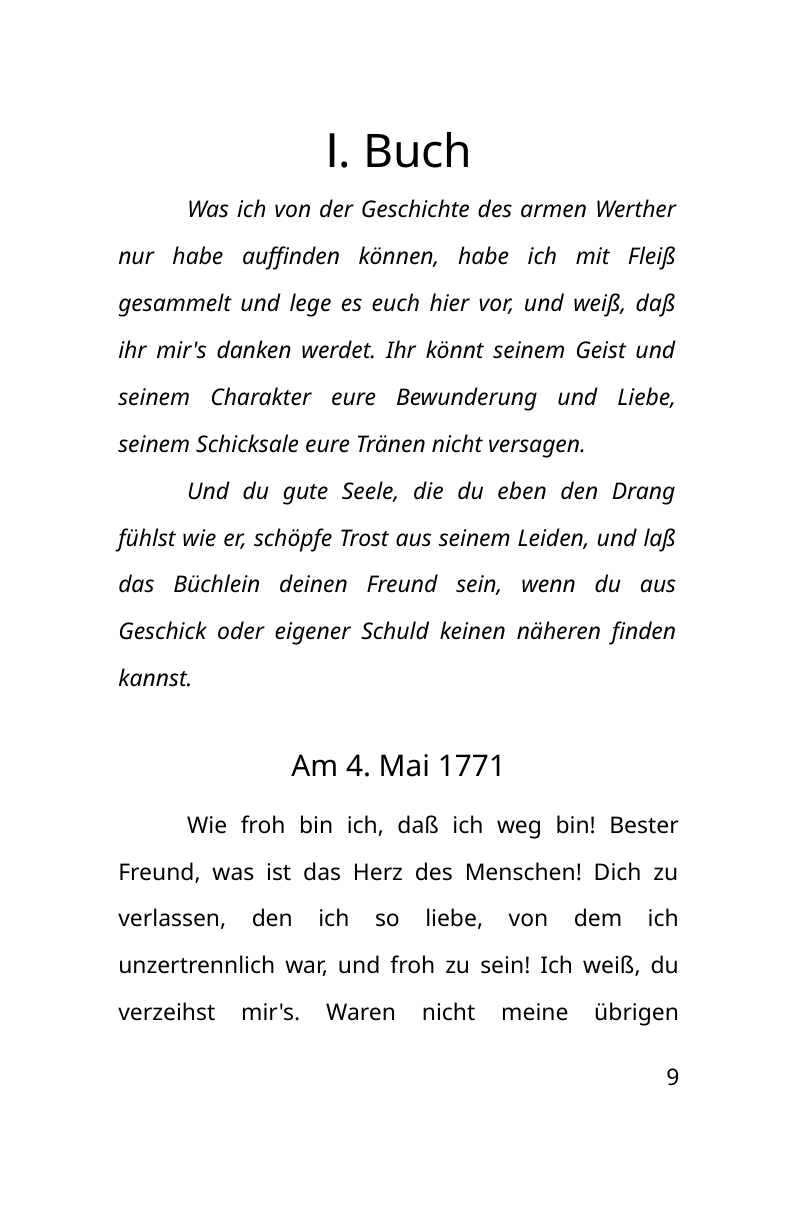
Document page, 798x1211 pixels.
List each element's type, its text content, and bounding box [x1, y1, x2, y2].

text Und du gute Seele, die du eben den Drang fühlst wie er, schöpfe Trost aus seinem Leiden, und laß das Büchlein deinen Freund sein, wenn du aus Geschick oder eigener Schuld keinen näheren finden kannst. [118, 474, 679, 693]
text Wie froh bin ich, daß ich weg bin! Bester Freund, was ist das Herz des Menschen! Dich zu verlassen, den ich so liebe, von dem ich unzertrennlich war, und froh zu sein! Ich weiß, du verzeihst mir's. Waren nicht meine übrigen [118, 809, 679, 1027]
text Was ich von der Geschichte des armen Werther nur habe auffinden können, habe ich mit Fleiß gesammelt und lege es euch hier vor, und weiß, daß ihr mir's danken werdet. Ihr könnt seinem Geist und seinem Charakter eure Bewunderung und Liebe, seinem Schicksale eure Tränen nicht versagen. [118, 193, 679, 459]
subtitle Am 4. Mai 1771 [118, 744, 679, 785]
subtitle Ⅰ. Buch [118, 118, 679, 181]
